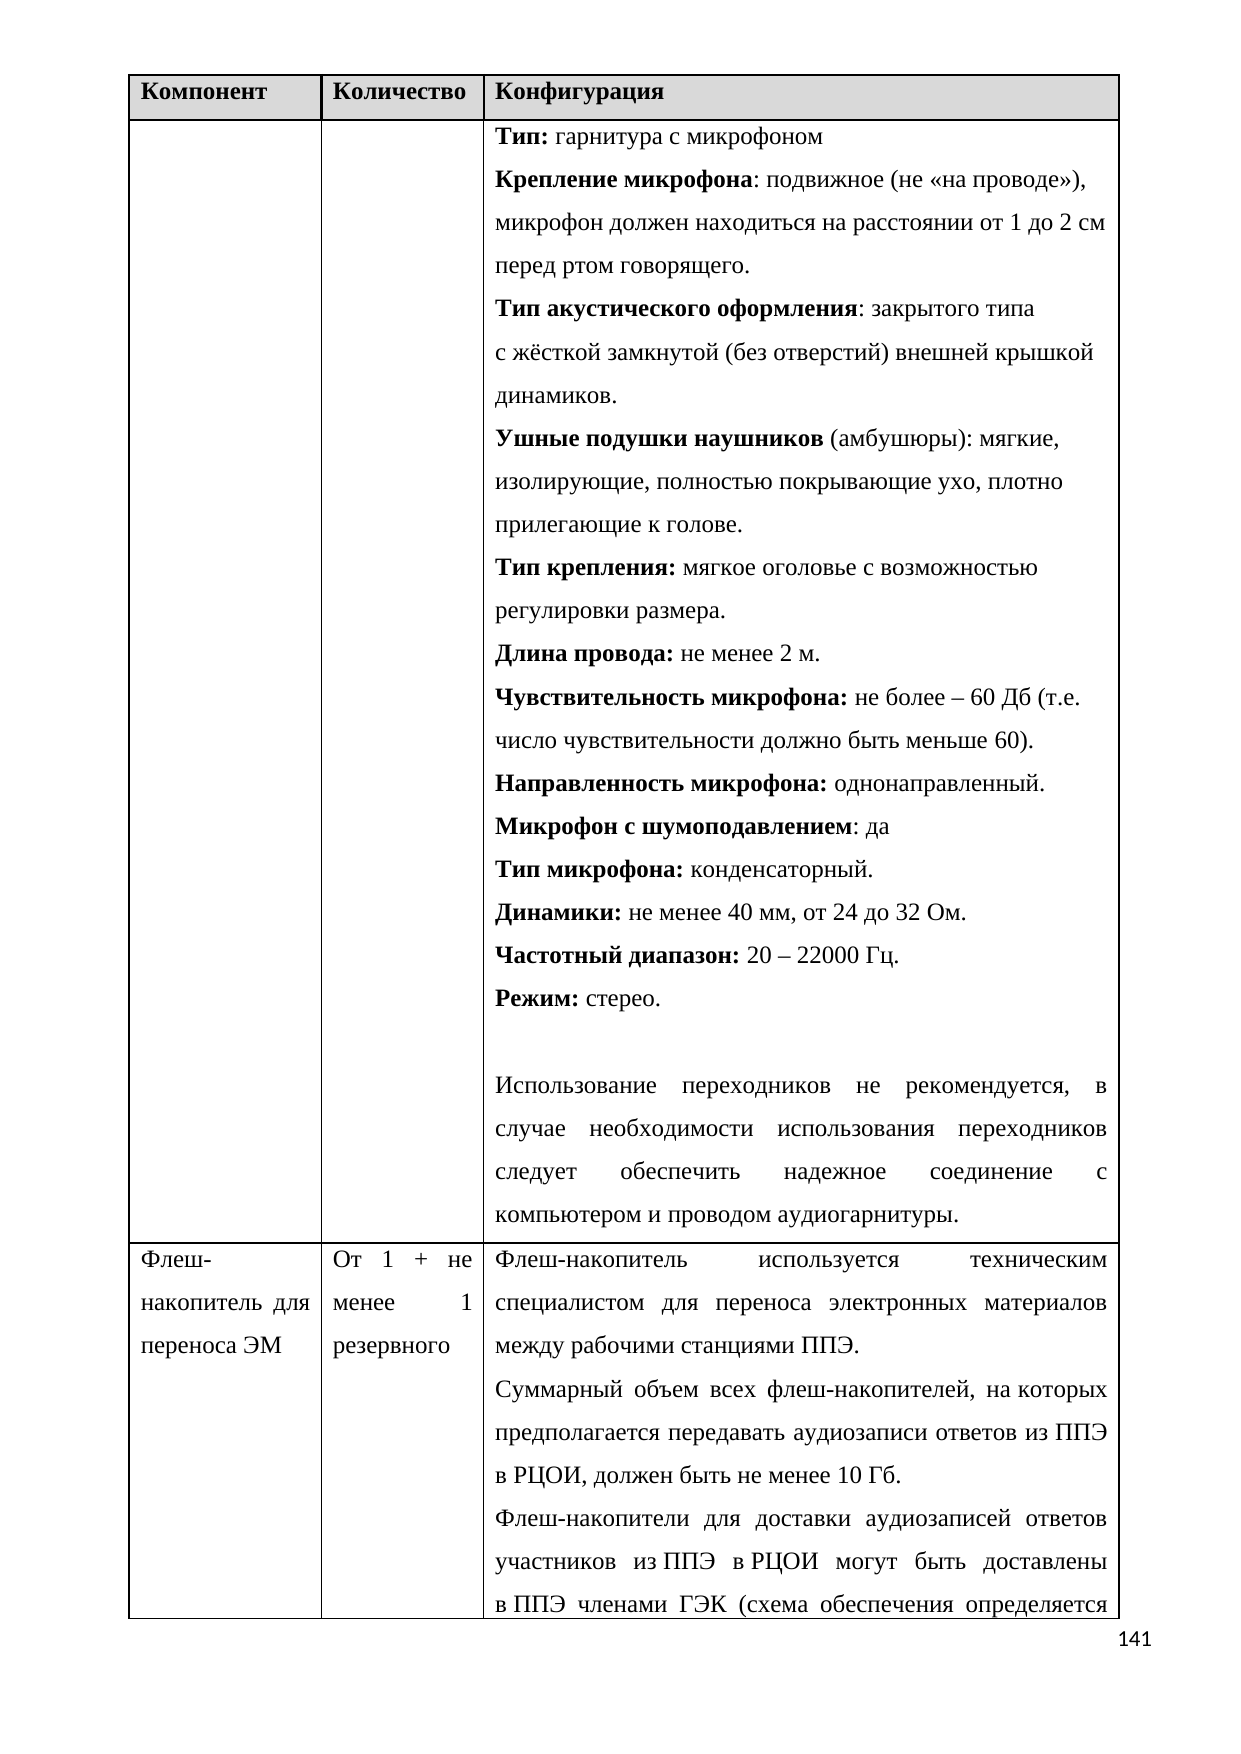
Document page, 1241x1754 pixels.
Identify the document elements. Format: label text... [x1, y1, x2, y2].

table_cell Тип: гарнитура с микрофоном Крепление микрофона: подвижное (не «на проводе»), микрофон должен находиться на расстоянии от 1 до 2 см перед ртом говорящего. Тип акустического оформления: закрытого типа с жёсткой замкнутой (без отверстий) внешней крышкой динамиков. Ушные подушки наушников (амбушюры): мягкие, изолирующие, полностью покрывающие ухо, плотно прилегающие к голове. Тип крепления: мягкое оголовье с возможностью регулировки размера. Длина провода: не менее 2 м. Чувствительность микрофона: не более – 60 Дб (т.е. число чувствительности должно быть меньше 60). Направленность микрофона: однонаправленный. Микрофон с шумоподавлением: да Тип микрофона: конденсаторный. Динамики: не менее 40 мм, от 24 до 32 Ом. Частотный диапазон: 20 – 22000 Гц. Режим: стерео. Использование переходников не рекомендуется, в случае необходимости использования переходников следует обеспечить надежное соединение с компьютером и проводом аудиогарнитуры. [484, 121, 1118, 1242]
table_cell [322, 121, 483, 1242]
table_header Компонент [130, 76, 320, 119]
table_cell От 1 + не менее 1 резервного [322, 1244, 483, 1618]
table_cell [130, 121, 321, 1242]
table_cell Флеш-накопитель для переноса ЭМ [130, 1244, 321, 1618]
table_header Конфигурация [485, 76, 1118, 119]
table_cell Флеш-накопитель используется техническим специалистом для переноса электронных материалов между рабочими станциями ППЭ. Суммарный объем всех флеш-накопителей, на которых предполагается передавать аудиозаписи ответов из ППЭ в РЦОИ, должен быть не менее 10 Гб. Флеш-накопители для доставки аудиозаписей ответов участников из ППЭ в РЦОИ могут быть доставлены в ППЭ членами ГЭК (схема обеспечения определяется [484, 1244, 1118, 1618]
table_header Количество [323, 76, 483, 119]
